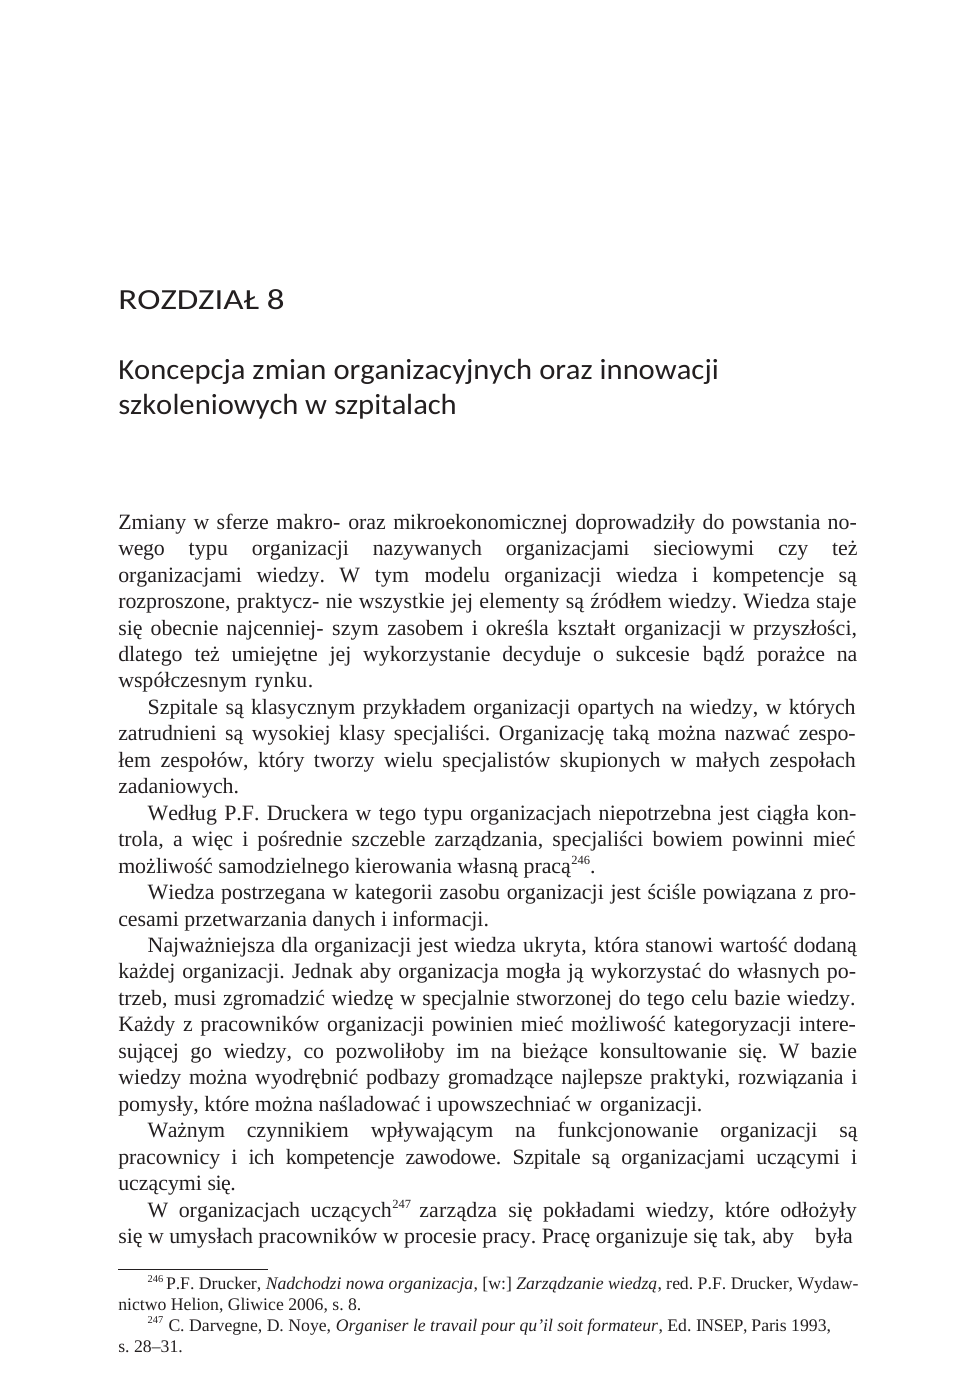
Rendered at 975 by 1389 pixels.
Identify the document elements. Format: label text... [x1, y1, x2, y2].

text Wiedza postrzegana w kategorii zasobu organizacji jest ściśle powiązana z pro- cesami przetwarzania danych i informacji. [118, 879, 857, 931]
text Ważnym czynnikiem wpływającym na funkcjonowanie organizacji są pracownicy i ich kompetencje zawodowe. Szpitale są organizacjami uczącymi i uczącymi się. [118, 1117, 857, 1195]
text Najważniejsza dla organizacji jest wiedza ukryta, która stanowi wartość dodaną każdej organizacji. Jednak aby organizacja mogła ją wykorzystać do własnych po- trzeb, musi zgromadzić wiedzę w specjalnie stworzonej do tego celu bazie wiedzy. Każdy z pracowników organizacji powinien mieć możliwość kategoryzacji intere- sującej go wiedzy, co pozwoliłoby im na bieżące konsultowanie się. W bazie wiedzy można wyodrębnić podbazy gromadzące najlepsze praktyki, rozwiązania i pomysły, które można naśladować i upowszechniać w organizacji. [118, 932, 857, 1116]
text 246 P.F. Drucker, Nadchodzi nowa organizacja, [w:] Zarządzanie wiedzą, red. P.F. Drucker, Wydaw- nictwo Helion, Gliwice 2006, s. 8. [118, 1266, 869, 1314]
text Szpitale są klasycznym przykładem organizacji opartych na wiedzy, w których zatrudnieni są wysokiej klasy specjaliści. Organizację taką można nazwać zespo- łem zespołów, który tworzy wielu specjalistów skupionych w małych zespołach zadaniowych. [118, 694, 857, 798]
text Według P.F. Druckera w tego typu organizacjach niepotrzebna jest ciągła kon- trola, a więc i pośrednie szczeble zarządzania, specjaliści bowiem powinni mieć możliwość samodzielnego kierowania własną pracą246. [118, 800, 857, 878]
text Zmiany w sferze makro- oraz mikroekonomicznej doprowadziły do powstania no- wego typu organizacji nazywanych organizacjami sieciowymi czy też organizacjami wiedzy. W tym modelu organizacji wiedza i kompetencje są rozproszone, praktycz- nie wszystkie jej elementy są źródłem wiedzy. Wiedza staje się obecnie najcenniej- szym zasobem i określa kształt organizacji w przyszłości, dlatego też umiejętne jej wykorzystanie decyduje o sukcesie bądź porażce na współczesnym rynku. [118, 509, 857, 693]
text 247 C. Darvegne, D. Noye, Organiser le travail pour qu’il soit formateur, Ed. INSEP, Paris 1993, s. 28–31. [118, 1314, 835, 1356]
text ROZDZIAŁ 8 [118, 281, 869, 317]
text Koncepcja zmian organizacyjnych oraz innowacji szkoleniowych w szpitalach [118, 351, 800, 421]
text W organizacjach uczących247 zarządza się pokładami wiedzy, które odłożyły się w umysłach pracowników w procesie pracy. Pracę organizuje się tak, aby była [118, 1197, 857, 1248]
